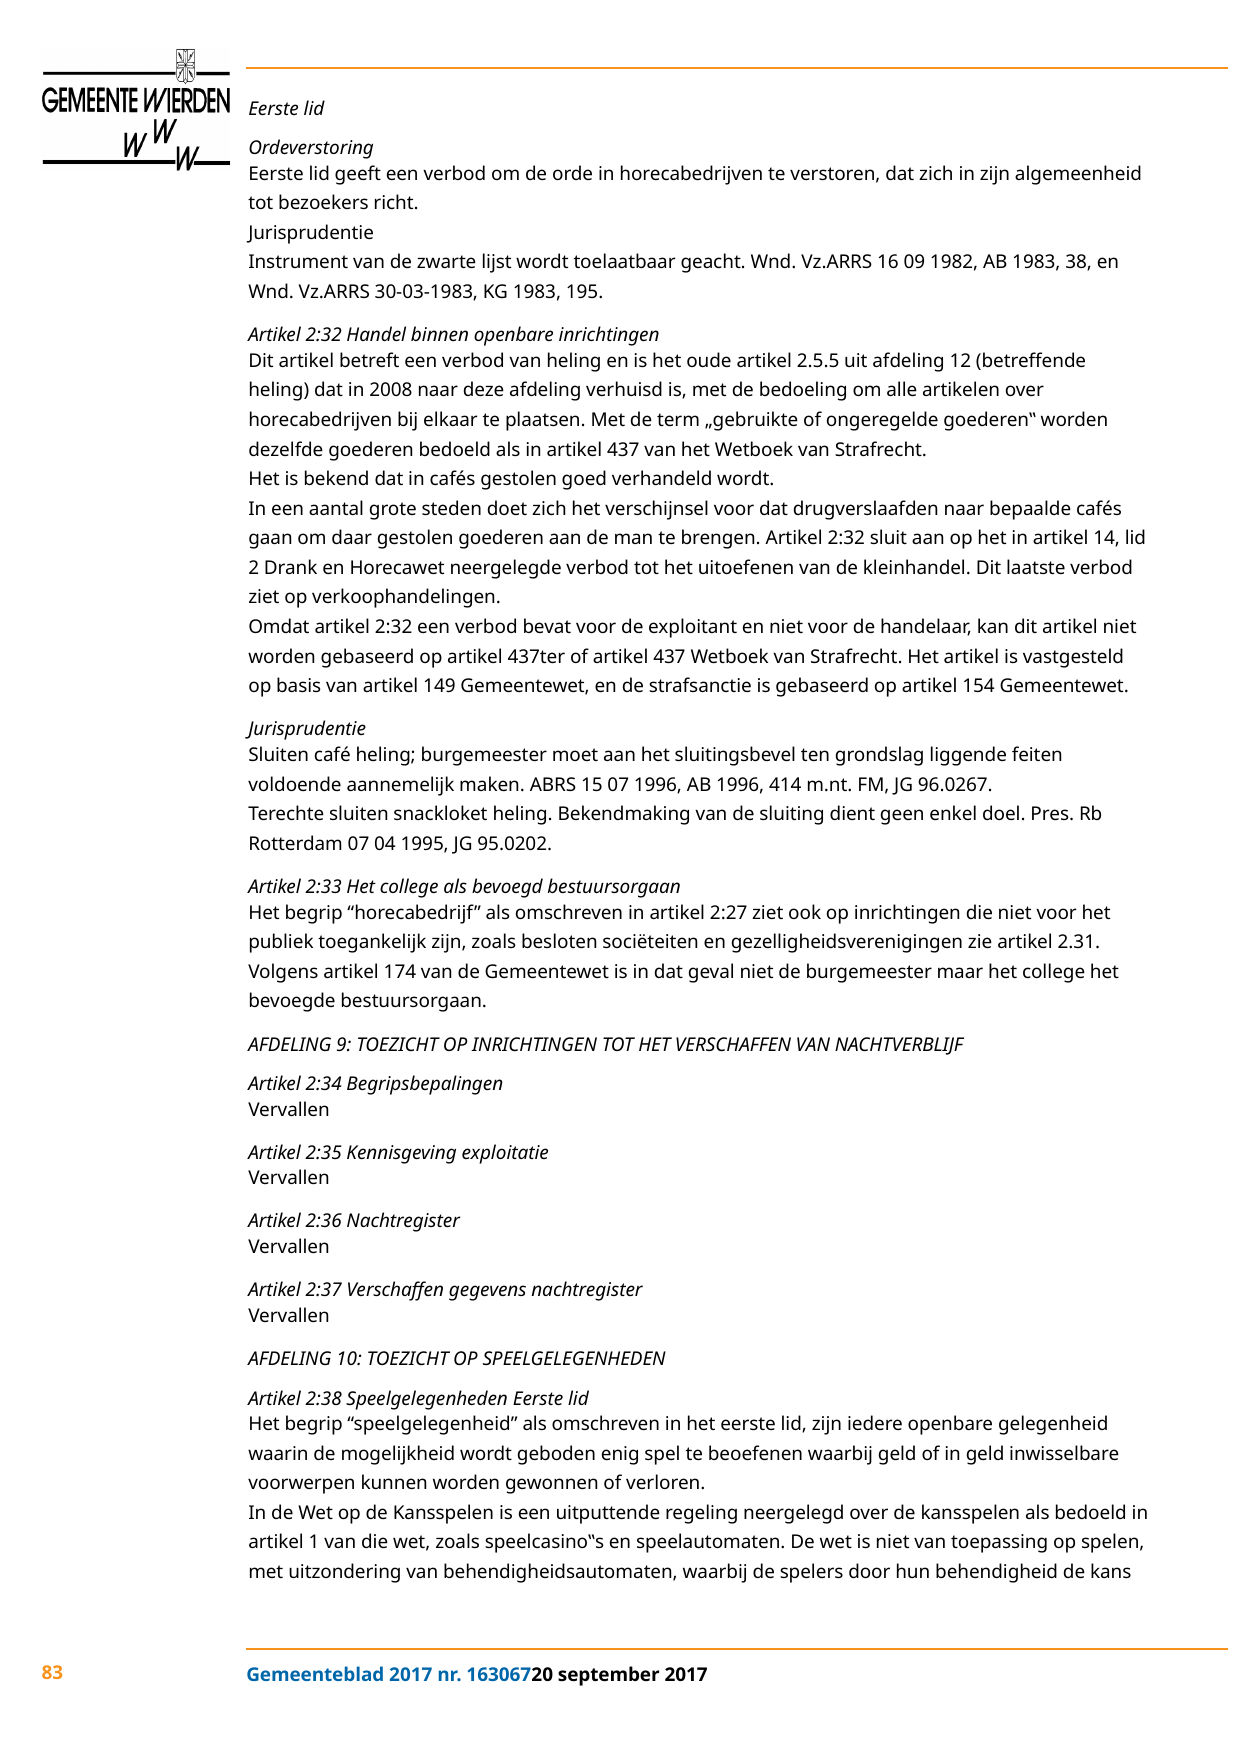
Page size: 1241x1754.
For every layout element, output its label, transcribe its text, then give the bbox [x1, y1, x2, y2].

text Ordeverstoring [248, 134, 1152, 160]
text In de Wet op de Kansspelen is een uitputtende regeling neergelegd over de kansspelen als bedoeld in artikel 1 van die wet, zoals speelcasino‟s en speelautomaten. De wet is niet van toepassing op spelen, met uitzondering van behendigheidsautomaten, waarbij de spelers door hun behendigheid de kans [248, 1499, 1152, 1584]
text Artikel 2:38 Speelgelegenheden Eerste lid [248, 1385, 1152, 1410]
text Artikel 2:37 Verschaffen gegevens nachtregister [248, 1277, 1152, 1302]
text Vervallen [248, 1233, 1152, 1259]
text Het is bekend dat in cafés gestolen goed verhandeld wordt. [248, 465, 1152, 491]
text Het begrip “speelgelegenheid” als omschreven in het eerste lid, zijn iedere openbare gelegenheid waarin de mogelijkheid wordt geboden enig spel te beoefenen waarbij geld of in geld inwisselbare voorwerpen kunnen worden gewonnen of verloren. [248, 1410, 1152, 1495]
text Omdat artikel 2:32 een verbod bevat voor de exploitant en niet voor de handelaar, kan dit artikel niet worden gebaseerd op artikel 437ter of artikel 437 Wetboek van Strafrecht. Het artikel is vastgesteld op basis van artikel 149 Gemeentewet, en de strafsanctie is gebaseerd op artikel 154 Gemeentewet. [248, 613, 1152, 698]
text Instrument van de zwarte lijst wordt toelaatbaar geacht. Wnd. Vz.ARRS 16 09 1982, AB 1983, 38, en Wnd. Vz.ARRS 30-03-1983, KG 1983, 195. [248, 248, 1152, 304]
text Sluiten café heling; burgemeester moet aan het sluitingsbevel ten grondslag liggende feiten voldoende aannemelijk maken. ABRS 15 07 1996, AB 1996, 414 m.nt. FM, JG 96.0267. [248, 741, 1152, 797]
text Artikel 2:35 Kennisgeving exploitatie [248, 1139, 1152, 1164]
text Jurisprudentie [248, 716, 1152, 741]
text Dit artikel betreft een verbod van heling en is het oude artikel 2.5.5 uit afdeling 12 (betreffende heling) dat in 2008 naar deze afdeling verhuisd is, met de bedoeling om alle artikelen over horecabedrijven bij elkaar te plaatsen. Met de term „gebruikte of ongeregelde goederen‟ worden dezelfde goederen bedoeld als in artikel 437 van het Wetboek van Strafrecht. [248, 347, 1152, 461]
text AFDELING 10: TOEZICHT OP SPEELGELEGENHEDEN [248, 1345, 1152, 1371]
text Artikel 2:36 Nachtregister [248, 1208, 1152, 1233]
text Vervallen [248, 1302, 1152, 1328]
text Vervallen [248, 1164, 1152, 1190]
text In een aantal grote steden doet zich het verschijnsel voor dat drugverslaafden naar bepaalde cafés gaan om daar gestolen goederen aan de man te brengen. Artikel 2:32 sluit aan op het in artikel 14, lid 2 Drank en Horecawet neergelegde verbod tot het uitoefenen van de kleinhandel. Dit laatste verbod ziet op verkoophandelingen. [248, 495, 1152, 609]
text AFDELING 9: TOEZICHT OP INRICHTINGEN TOT HET VERSCHAFFEN VAN NACHTVERBLIJF [248, 1031, 1152, 1056]
text Artikel 2:33 Het college als bevoegd bestuursorgaan [248, 873, 1152, 899]
text Het begrip “horecabedrijf” als omschreven in artikel 2:27 ziet ook op inrichtingen die niet voor het publiek toegankelijk zijn, zoals besloten sociëteiten en gezelligheidsverenigingen zie artikel 2.31. Volgens artikel 174 van de Gemeentewet is in dat geval niet de burgemeester maar het college het bevoegde bestuursorgaan. [248, 899, 1152, 1013]
text Artikel 2:32 Handel binnen openbare inrichtingen [248, 321, 1152, 347]
picture [41, 47, 231, 172]
text Eerste lid [248, 95, 1152, 121]
text Jurisprudentie [248, 219, 1152, 245]
text Artikel 2:34 Begripsbepalingen [248, 1070, 1152, 1096]
text Terechte sluiten snackloket heling. Bekendmaking van de sluiting dient geen enkel doel. Pres. Rb Rotterdam 07 04 1995, JG 95.0202. [248, 800, 1152, 856]
text Vervallen [248, 1096, 1152, 1121]
text Eerste lid geeft een verbod om de orde in horecabedrijven te verstoren, dat zich in zijn algemeenheid tot bezoekers richt. [248, 160, 1152, 215]
